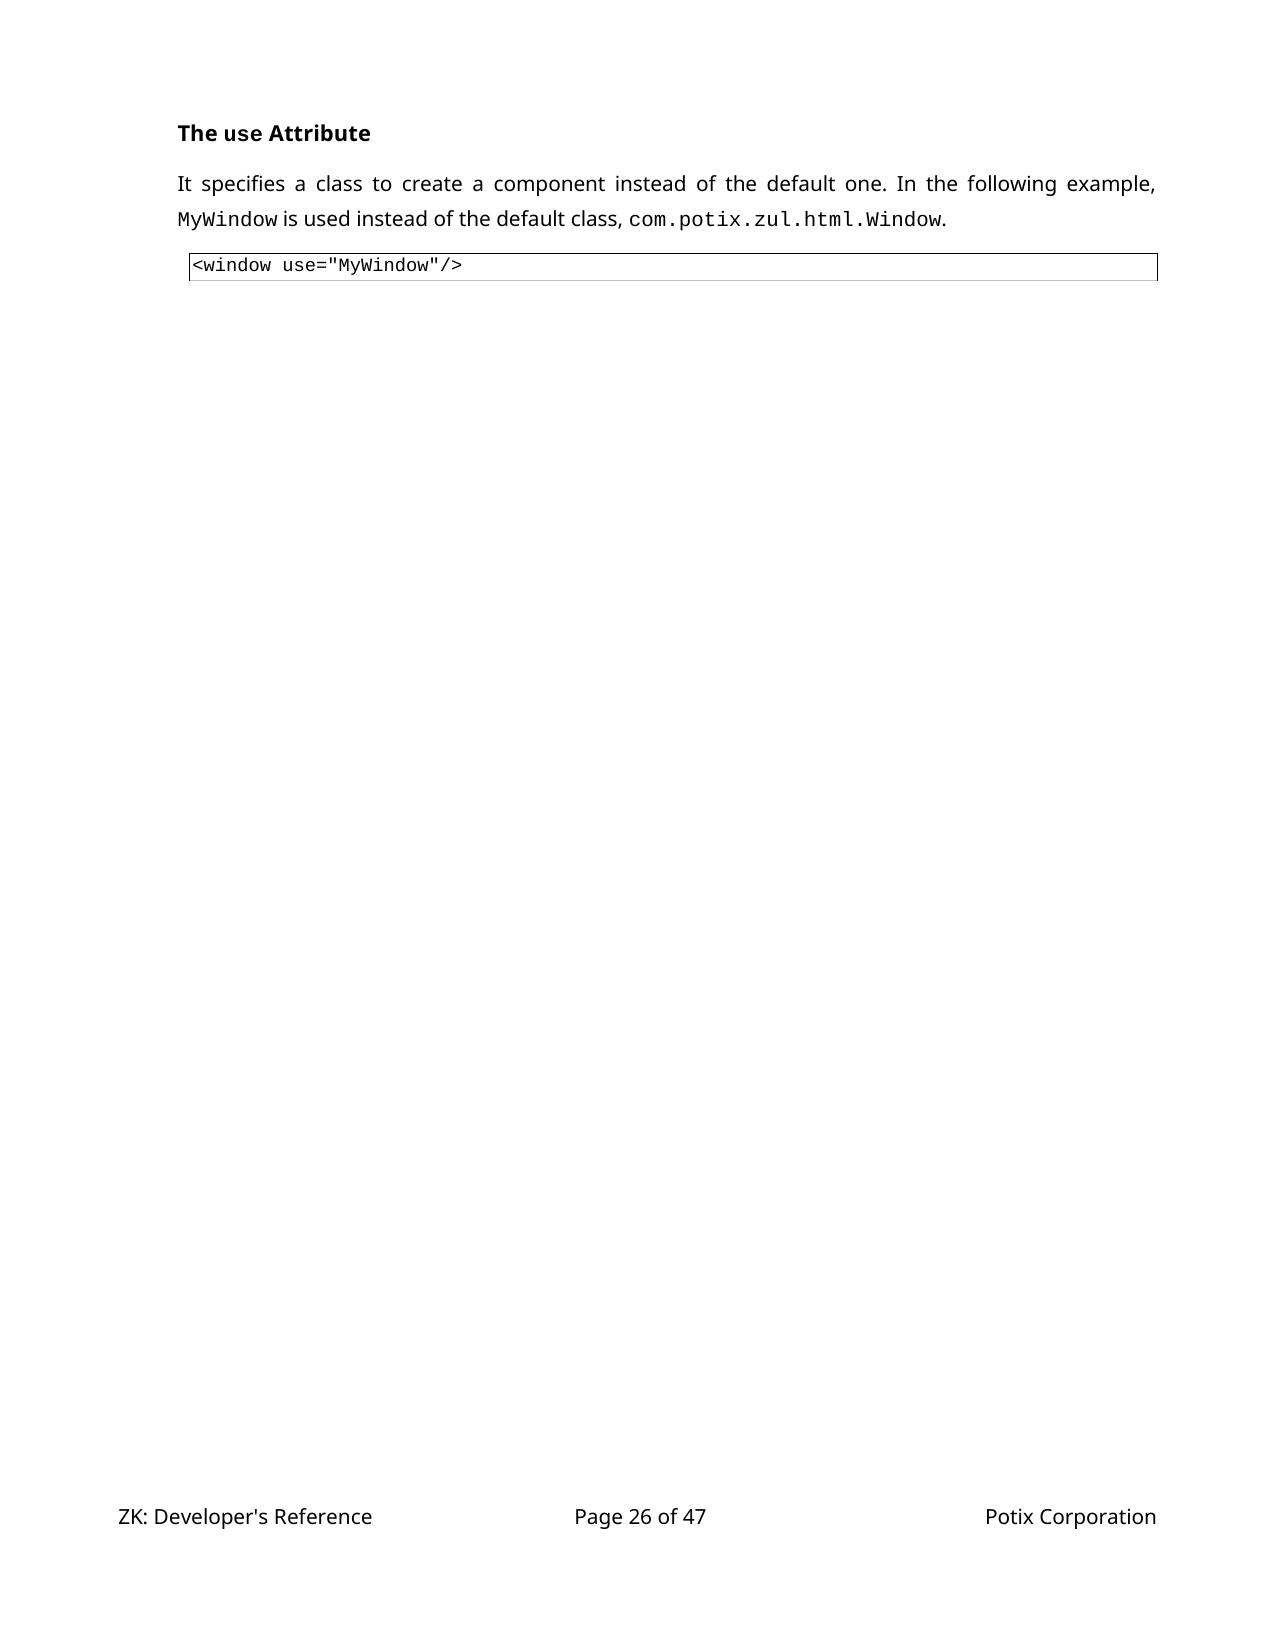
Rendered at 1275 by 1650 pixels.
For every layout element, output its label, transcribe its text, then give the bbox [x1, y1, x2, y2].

subtitle The use Attribute [177, 118, 1157, 148]
text <window use="MyWindow"/> [190, 254, 1157, 280]
text It specifies a class to create a component instead of the default one. In the following example, MyWindow is used instead of the default class, com.potix.zul.html.Window. [177, 169, 1157, 233]
